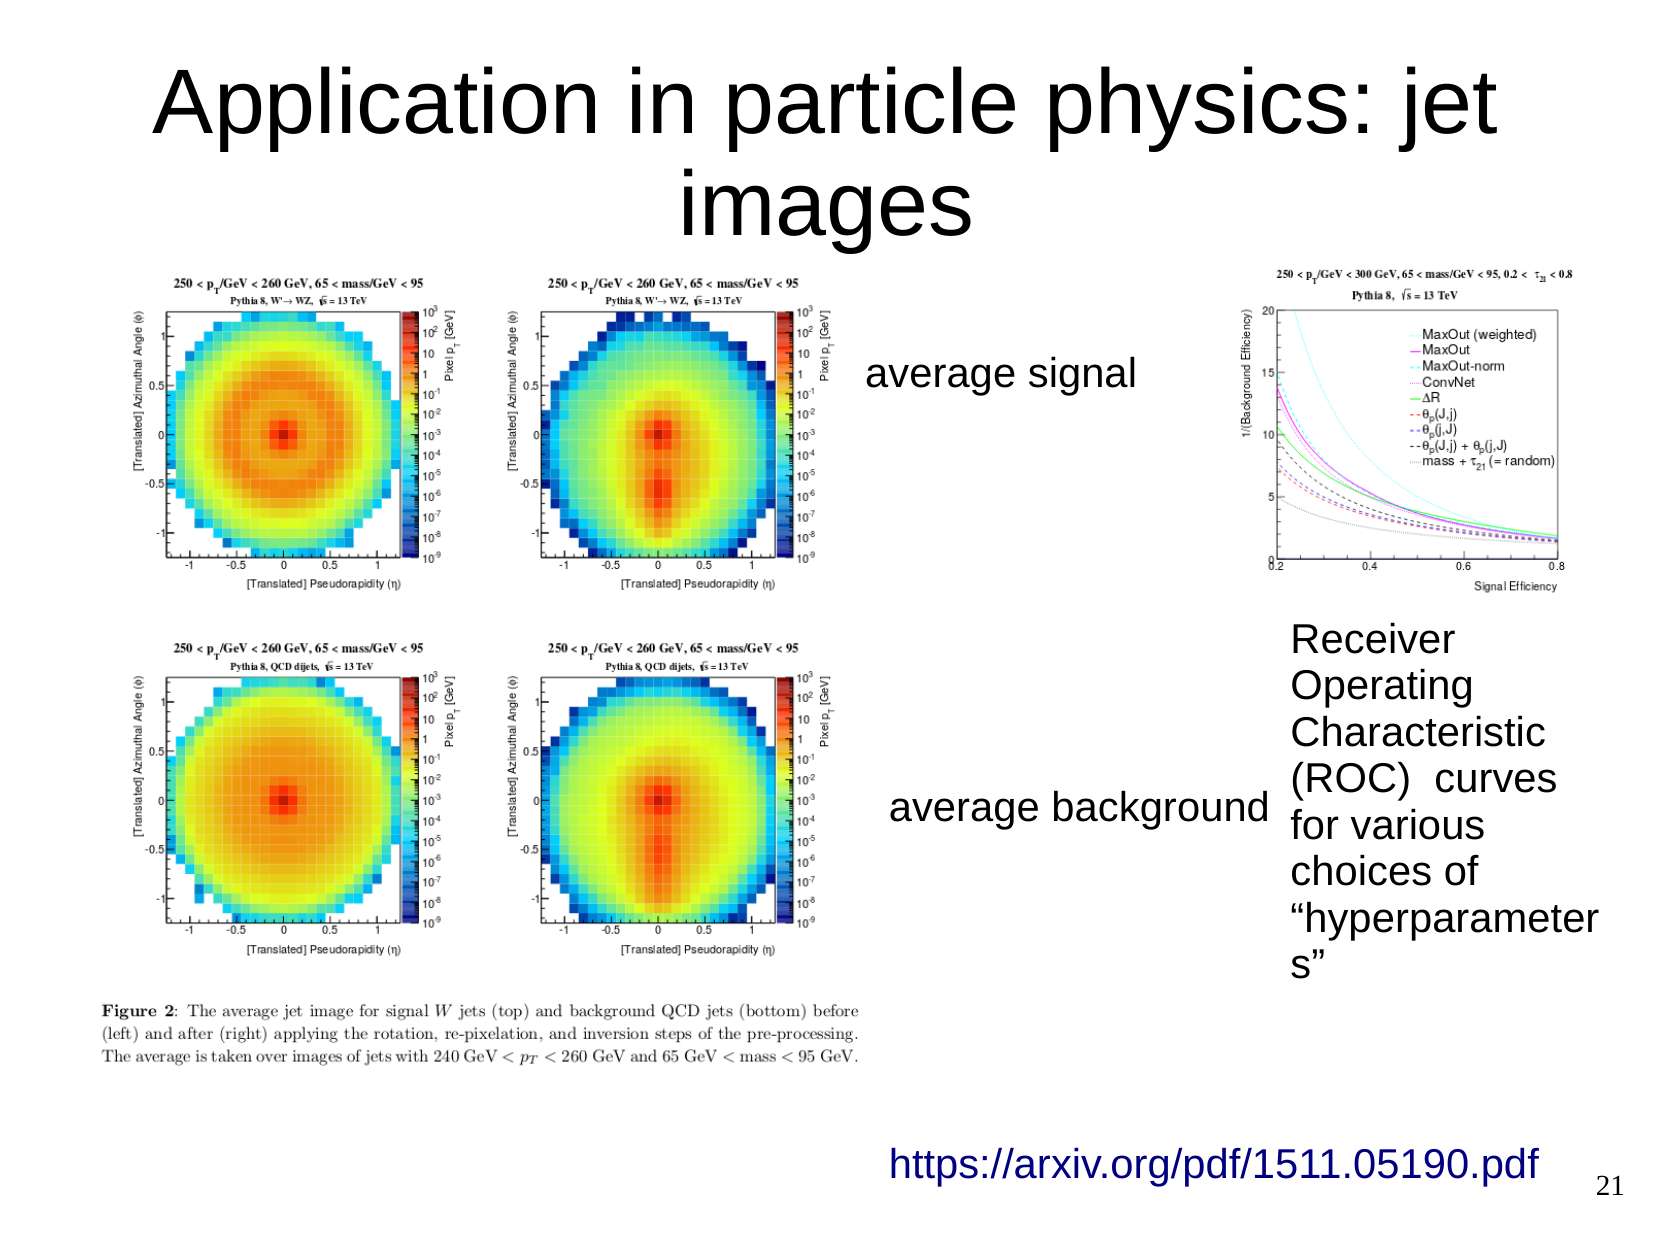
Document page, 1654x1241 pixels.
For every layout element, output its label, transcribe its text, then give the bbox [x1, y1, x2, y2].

picture [1192, 220, 1618, 626]
title Application in particle physics: jet images [82, 49, 1571, 257]
text_box https://arxiv.org/pdf/1511.05190.pdf [874, 1133, 1619, 1220]
text_box average background [874, 776, 1275, 838]
text_box average signal [850, 342, 1192, 404]
picture [84, 263, 887, 1075]
text_box Receiver Operating Characteristic (ROC) curves for various choices of “hyperparameters” [1275, 608, 1630, 995]
